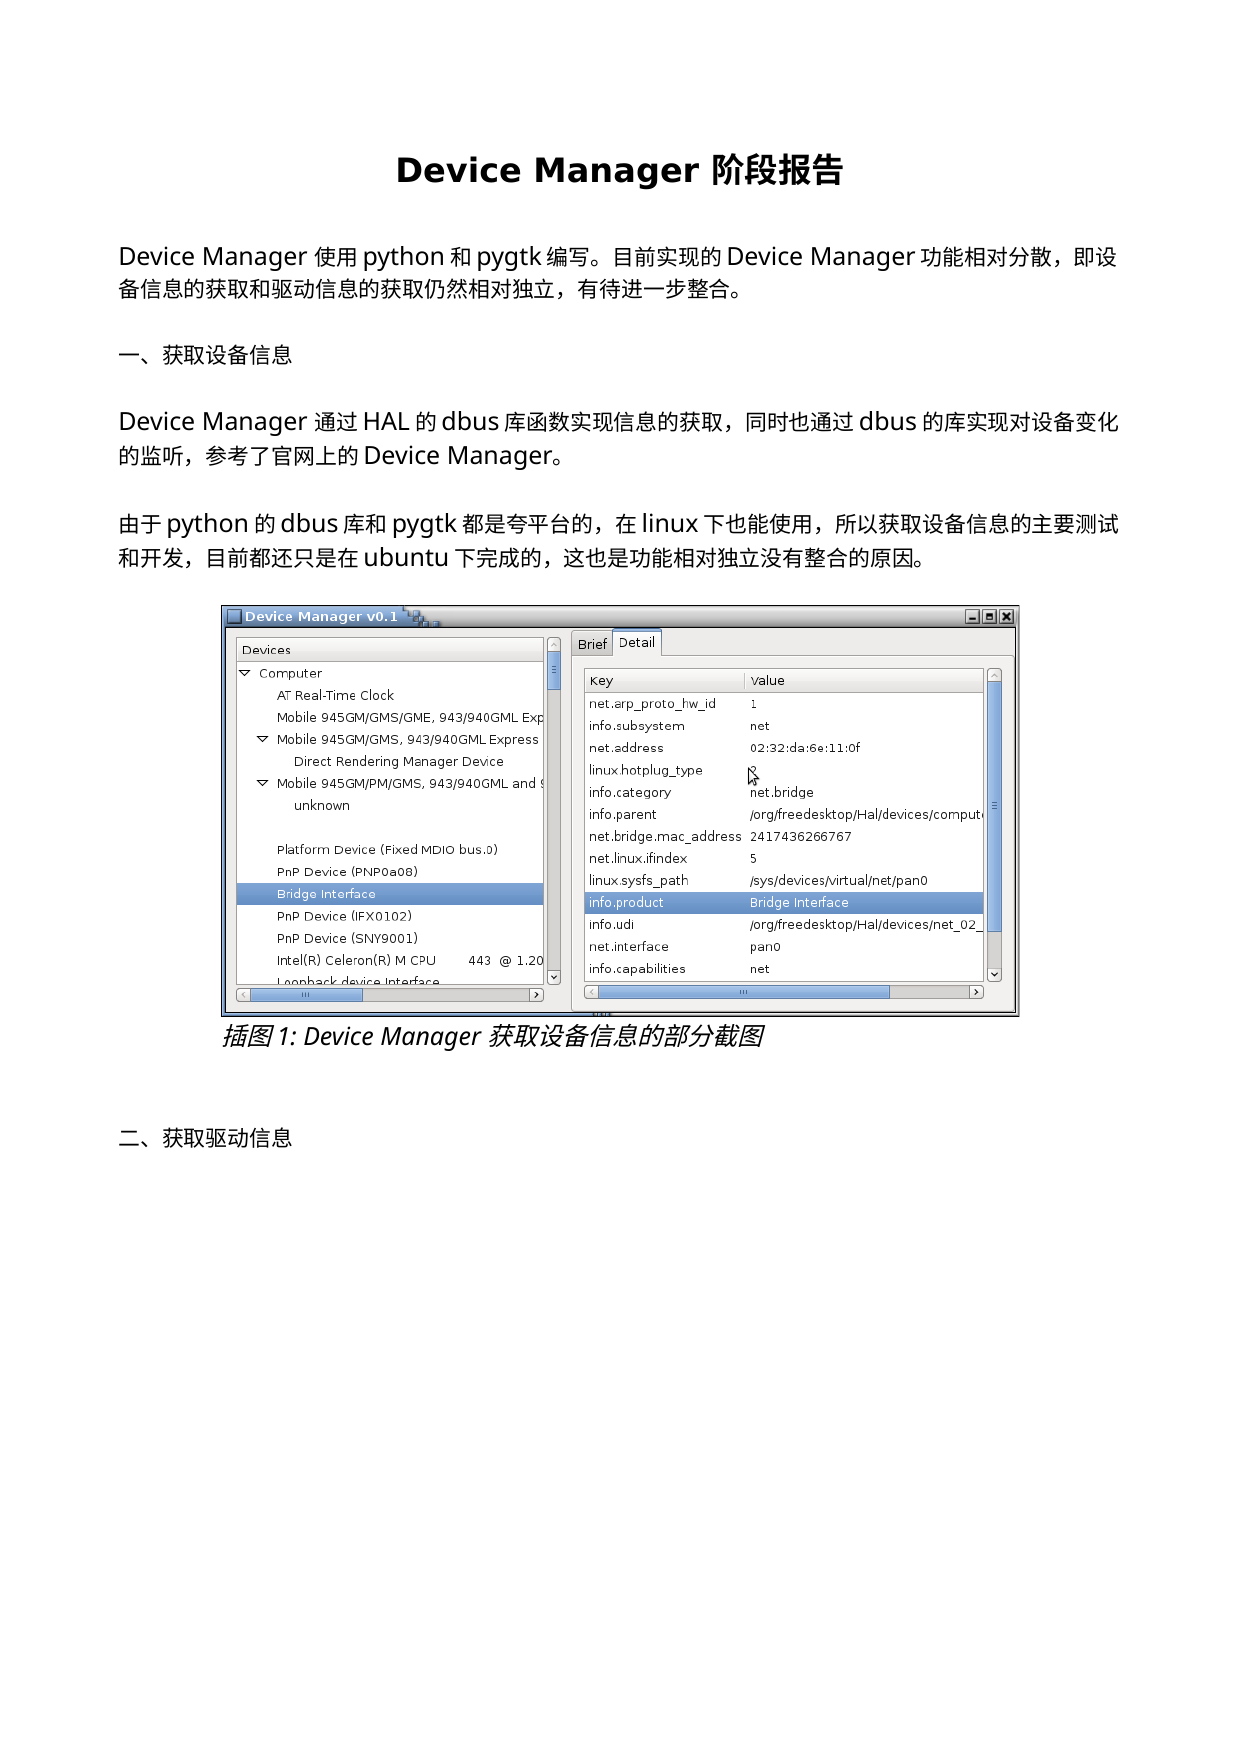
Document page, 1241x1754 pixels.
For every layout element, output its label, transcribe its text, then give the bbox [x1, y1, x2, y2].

text 由于python的dbus库和pygtk都是夸平台的，在linux下也能使用，所以获取设备信息的主要测试和开发，目前都还只是在ubuntu下完成的，这也是功能相对独立没有整合的原因。 [118, 506, 1122, 574]
text 插图 1: Device Manager 获取设备信息的部分截图 [221, 1017, 1019, 1053]
text 二、获取驱动信息 [118, 1121, 1122, 1153]
picture [221, 605, 1020, 1017]
text Device Manager 通过HAL的dbus库函数实现信息的获取，同时也通过dbus的库实现对设备变化的监听，参考了官网上的Device Manager。 [118, 404, 1122, 472]
subtitle Device Manager 阶段报告 [118, 143, 1122, 192]
text Device Manager 使用python和pygtk编写。目前实现的Device Manager功能相对分散，即设备信息的获取和驱动信息的获取仍然相对独立，有待进一步整合。 [118, 238, 1122, 304]
text 一、获取设备信息 [118, 338, 1122, 370]
